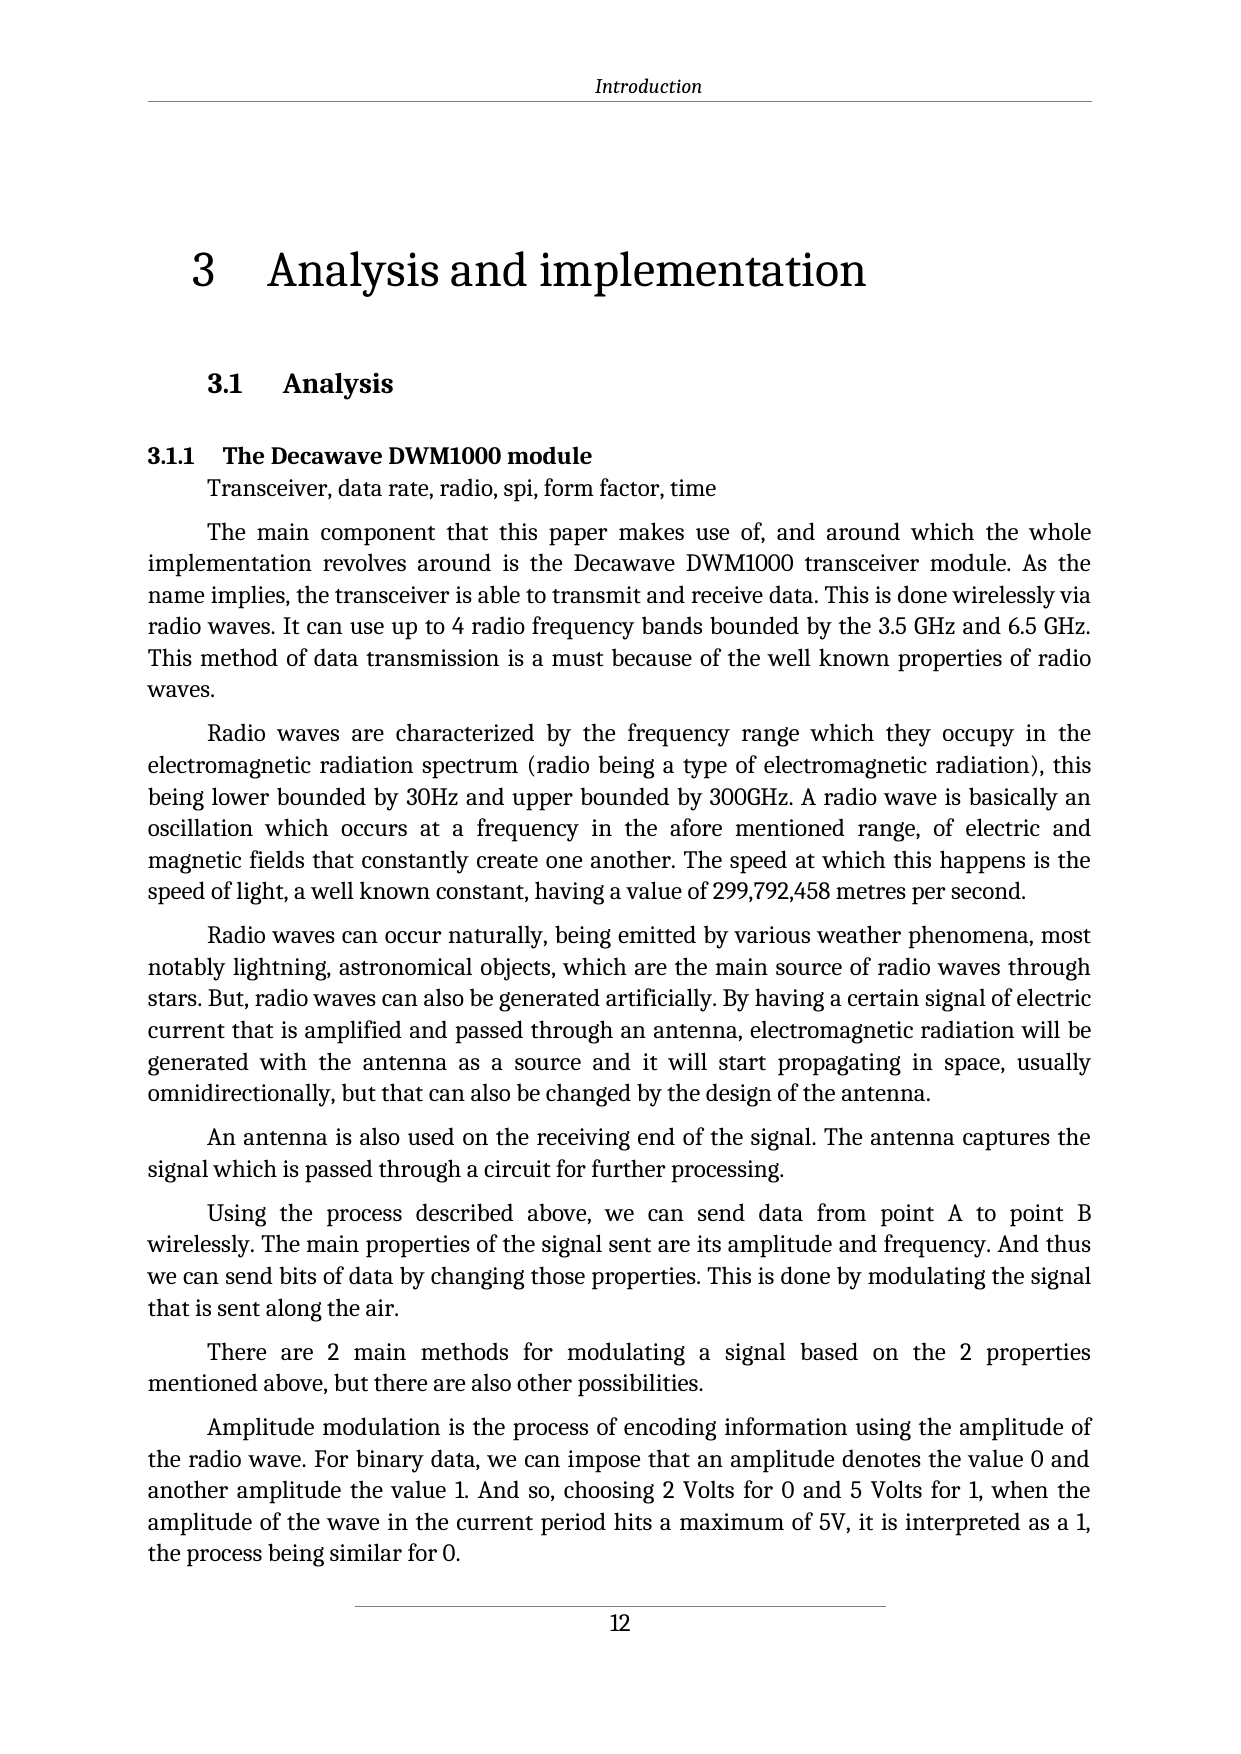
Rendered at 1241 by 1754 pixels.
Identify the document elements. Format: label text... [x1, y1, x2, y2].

subtitle Analysis [208, 367, 1092, 401]
text An antenna is also used on the receiving end of the signal. The antenna captures the signal which is passed through a circuit for further processing. [148, 1123, 1092, 1183]
text Radio waves can occur naturally, being emitted by various weather phenomena, most notably lightning, astronomical objects, which are the main source of radio waves through stars. But, radio waves can also be generated artificially. By having a certain signal of electric current that is amplified and passed through an antenna, electromagnetic radiation will be generated with the antenna as a source and it will start propagating in space, usually omnidirectionally, but that can also be changed by the design of the antenna. [148, 921, 1092, 1108]
subtitle Analysis and implementation [193, 242, 1092, 299]
subtitle The Decawave DWM1000 module [148, 442, 1092, 471]
text Amplitude modulation is the process of encoding information using the amplitude of the radio wave. For binary data, we can impose that an amplitude denotes the value 0 and another amplitude the value 1. And so, choosing 2 Volts for 0 and 5 Volts for 1, when the amplitude of the wave in the current period hits a maximum of 5V, it is interpreted as a 1, the process being similar for 0. [148, 1413, 1092, 1568]
text The main component that this paper makes use of, and around which the whole implementation revolves around is the Decawave DWM1000 transceiver module. As the name implies, the transceiver is able to transmit and receive data. This is done wirelessly via radio waves. It can use up to 4 radio frequency bands bounded by the 3.5 GHz and 6.5 GHz. This method of data transmission is a must because of the well known properties of radio waves. [148, 517, 1092, 704]
text Radio waves are characterized by the frequency range which they occupy in the electromagnetic radiation spectrum (radio being a type of electromagnetic radiation), this being lower bounded by 30Hz and upper bounded by 300GHz. A radio wave is basically an oscillation which occurs at a frequency in the afore mentioned range, of electric and magnetic fields that constantly create one another. The speed at which this happens is the speed of light, a well known constant, having a value of 299,792,458 metres per second. [148, 719, 1092, 906]
text There are 2 main methods for modulating a signal based on the 2 properties mentioned above, but there are also other possibilities. [148, 1337, 1092, 1398]
text Transceiver, data rate, radio, spi, form factor, time [148, 473, 1092, 502]
text Using the process described above, we can send data from point A to point B wirelessly. The main properties of the signal sent are its amplitude and frequency. And thus we can send bits of data by changing those properties. This is done by modulating the signal that is sent along the air. [148, 1199, 1092, 1322]
